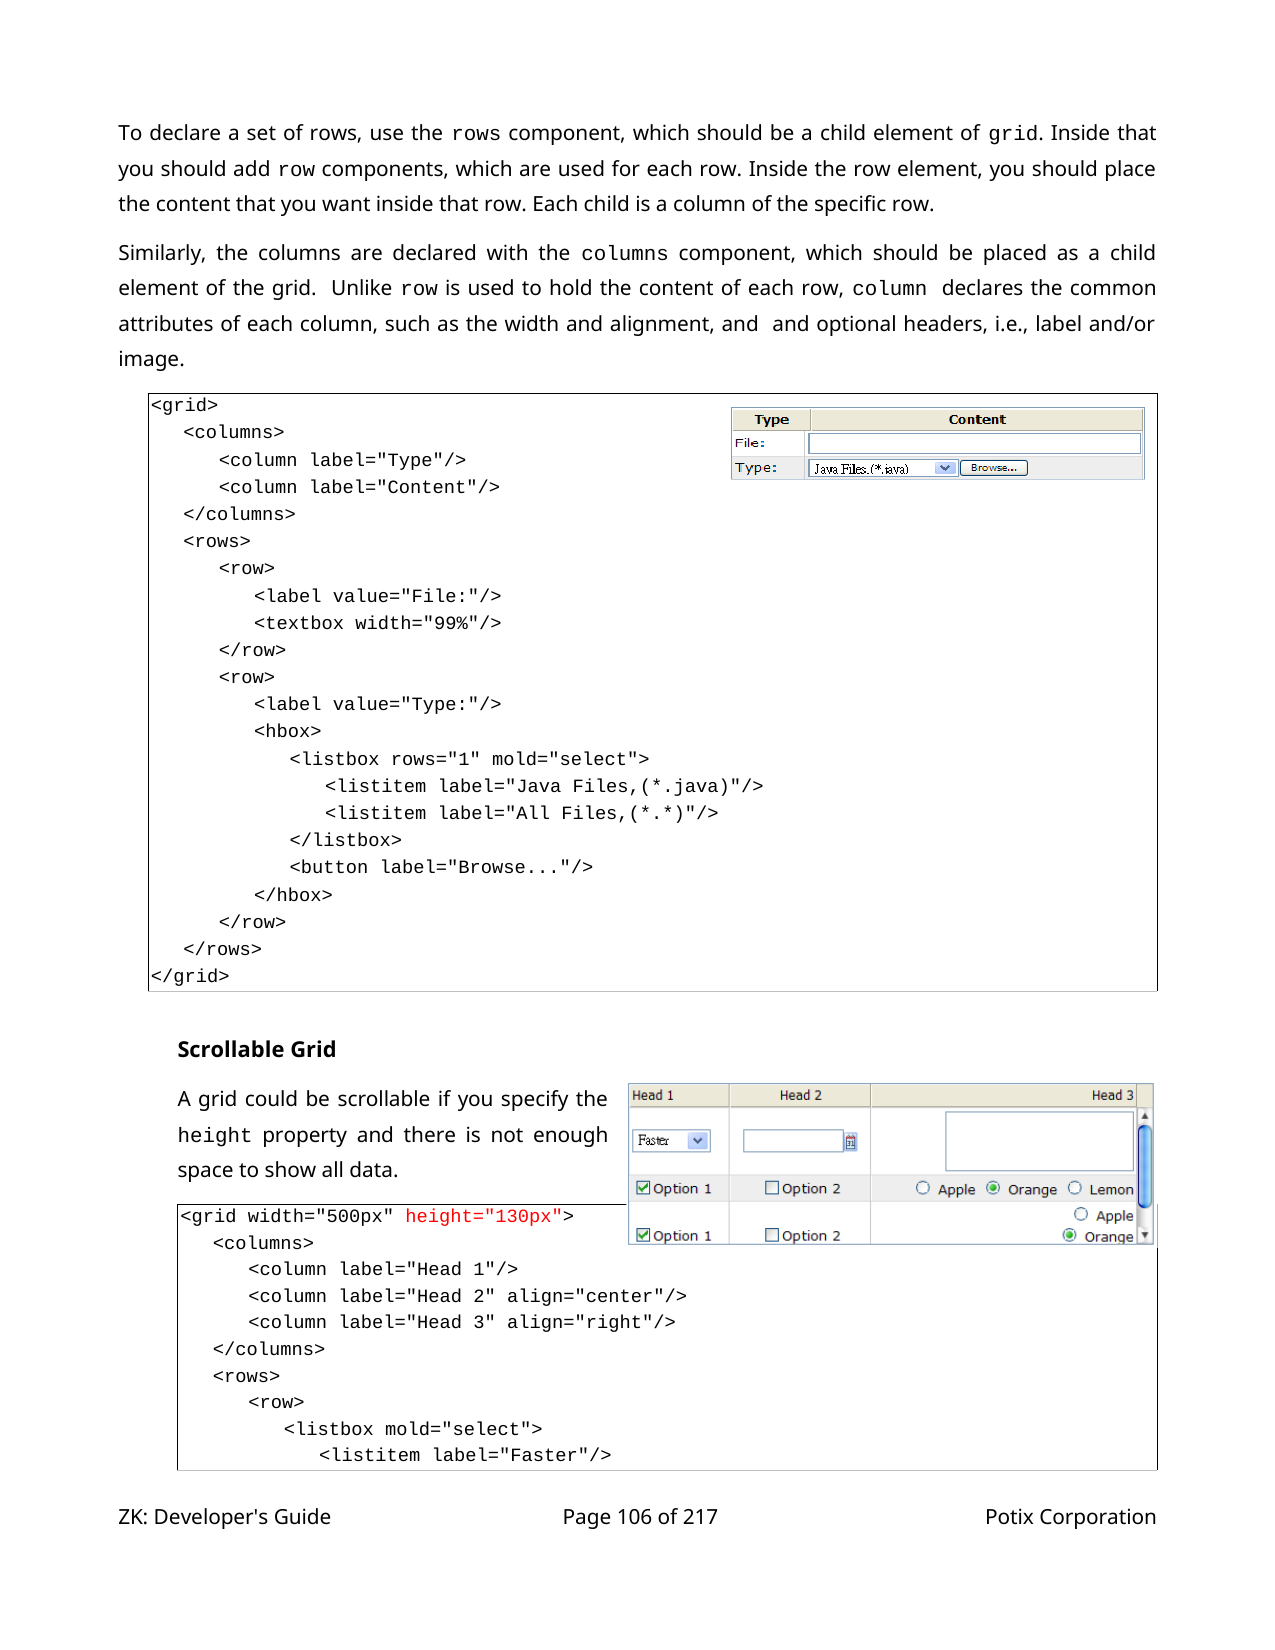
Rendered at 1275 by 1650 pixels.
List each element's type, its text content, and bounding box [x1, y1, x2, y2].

text [1148, 420, 1157, 444]
text <grid width="500px" height="130px"> <columns> <column label="Head 1"/> <column label="Head 2" align="center"/> <column label="Head 3" align="right"/> </columns> <rows> <row> <listbox mold="select"> <listitem label="Faster"/> [178, 1205, 1157, 1470]
text </columns> [149, 502, 1157, 526]
text <row> [149, 665, 1157, 689]
text <grid> [149, 394, 1157, 417]
text <hbox> [149, 719, 1157, 744]
text </rows> [149, 937, 1157, 961]
text <column label="Type"/> [149, 447, 731, 472]
text <listitem label="All Files,(*.*)"/> [149, 801, 1157, 825]
text </grid> [149, 964, 1157, 991]
text Similarly, the columns are declared with the columns component, which should be placed as a child element of the grid. Unlike row is used to hold the content of each row, column declares the common attributes of each column, such as the width and alignment, and and optional headers, i.e., label and/or image. [118, 238, 1157, 372]
text <button label="Browse..."/> [149, 855, 1157, 879]
text <rows> [149, 529, 1157, 553]
text </row> [149, 638, 1157, 662]
text </row> [149, 910, 1157, 934]
picture [626, 1081, 1158, 1248]
subtitle Scrollable Grid [177, 1034, 1157, 1064]
text <label value="Type:"/> [149, 692, 1157, 716]
text <columns> [149, 420, 731, 444]
text </listbox> [149, 828, 1157, 852]
text <row> [149, 556, 1157, 581]
picture [731, 405, 1148, 480]
text A grid could be scrollable if you specify the height property and there is not enough space to show all data. [177, 1084, 626, 1183]
text <label value="File:"/> [149, 583, 1157, 608]
text To declare a set of rows, use the rows component, which should be a child element of grid. Inside that you should add row components, which are used for each row. Inside the row element, you should place the content that you want inside that row. Each child is a column of the specific row. [118, 118, 1157, 217]
text <listitem label="Java Files,(*.java)"/> [149, 774, 1157, 798]
text <column label="Content"/> [149, 475, 1157, 499]
text </hbox> [149, 882, 1157, 907]
text <listbox rows="1" mold="select"> [149, 747, 1157, 771]
text <textbox width="99%"/> [149, 611, 1157, 635]
